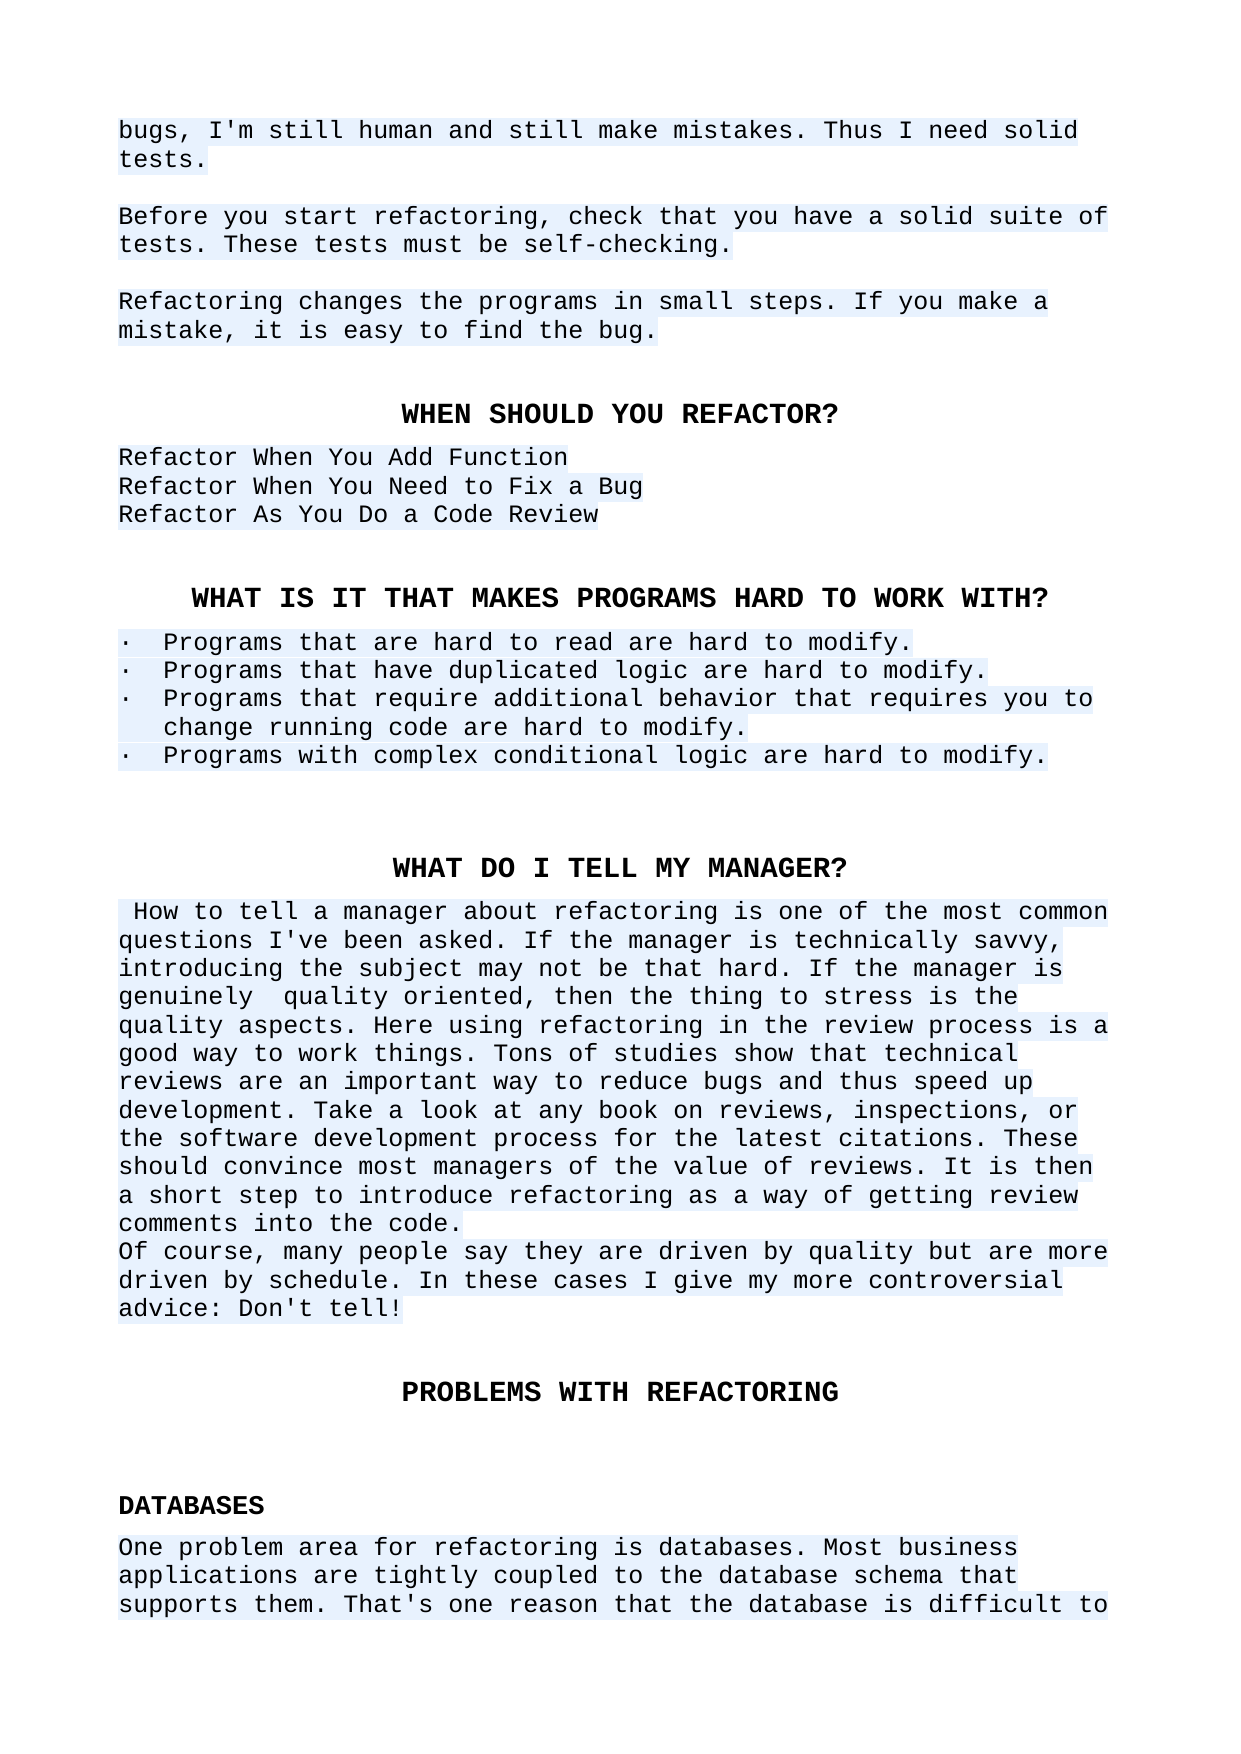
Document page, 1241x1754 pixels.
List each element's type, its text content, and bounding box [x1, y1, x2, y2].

subtitle PROBLEMS WITH REFACTORING [118, 1378, 1122, 1411]
text · Programs with complex conditional logic are hard to modify. [118, 742, 1122, 771]
text Refactor When You Need to Fix a Bug [118, 473, 1122, 502]
text Of course, many people say they are driven by quality but are more driven by schedule. In these cases I give my more controversial advice: Don't tell! [118, 1239, 1122, 1324]
text How to tell a manager about refactoring is one of the most common questions I've been asked. If the manager is technically savvy, introducing the subject may not be that hard. If the manager is [118, 899, 1122, 984]
subtitle WHAT DO I TELL MY MANAGER? [118, 853, 1122, 886]
text · Programs that have duplicated logic are hard to modify. [118, 657, 1122, 686]
text Refactor As You Do a Code Review [118, 502, 1122, 530]
text · Programs that are hard to read are hard to modify. [118, 629, 1122, 657]
text Before you start refactoring, check that you have a solid suite of tests. These tests must be self-checking. [118, 203, 1122, 260]
subtitle DATABASES [118, 1492, 1122, 1522]
subtitle WHAT IS IT THAT MAKES PROGRAMS HARD TO WORK WITH? [118, 584, 1122, 617]
text One problem area for refactoring is databases. Most business applications are tightly coupled to the database schema that supports them. That's one reason that the database is difficult to [118, 1535, 1122, 1620]
text bugs, I'm still human and still make mistakes. Thus I need solid tests. [118, 118, 1122, 175]
text Refactoring changes the programs in small steps. If you make a mistake, it is easy to find the bug. [118, 289, 1122, 346]
text genuinely quality oriented, then the thing to stress is the quality aspects. Here using refactoring in the review process is a good way to work things. Tons of studies show that technical reviews are an important way to reduce bugs and thus speed up development. Take a look at any book on reviews, inspections, or the software development process for the latest citations. These should convince most managers of the value of reviews. It is then a short step to introduce refactoring as a way of getting review comments into the code. [118, 984, 1122, 1239]
subtitle WHEN SHOULD YOU REFACTOR? [118, 399, 1122, 432]
text change running code are hard to modify. [118, 714, 1122, 742]
text Refactor When You Add Function [118, 445, 1122, 473]
text · Programs that require additional behavior that requires you to [118, 686, 1122, 714]
